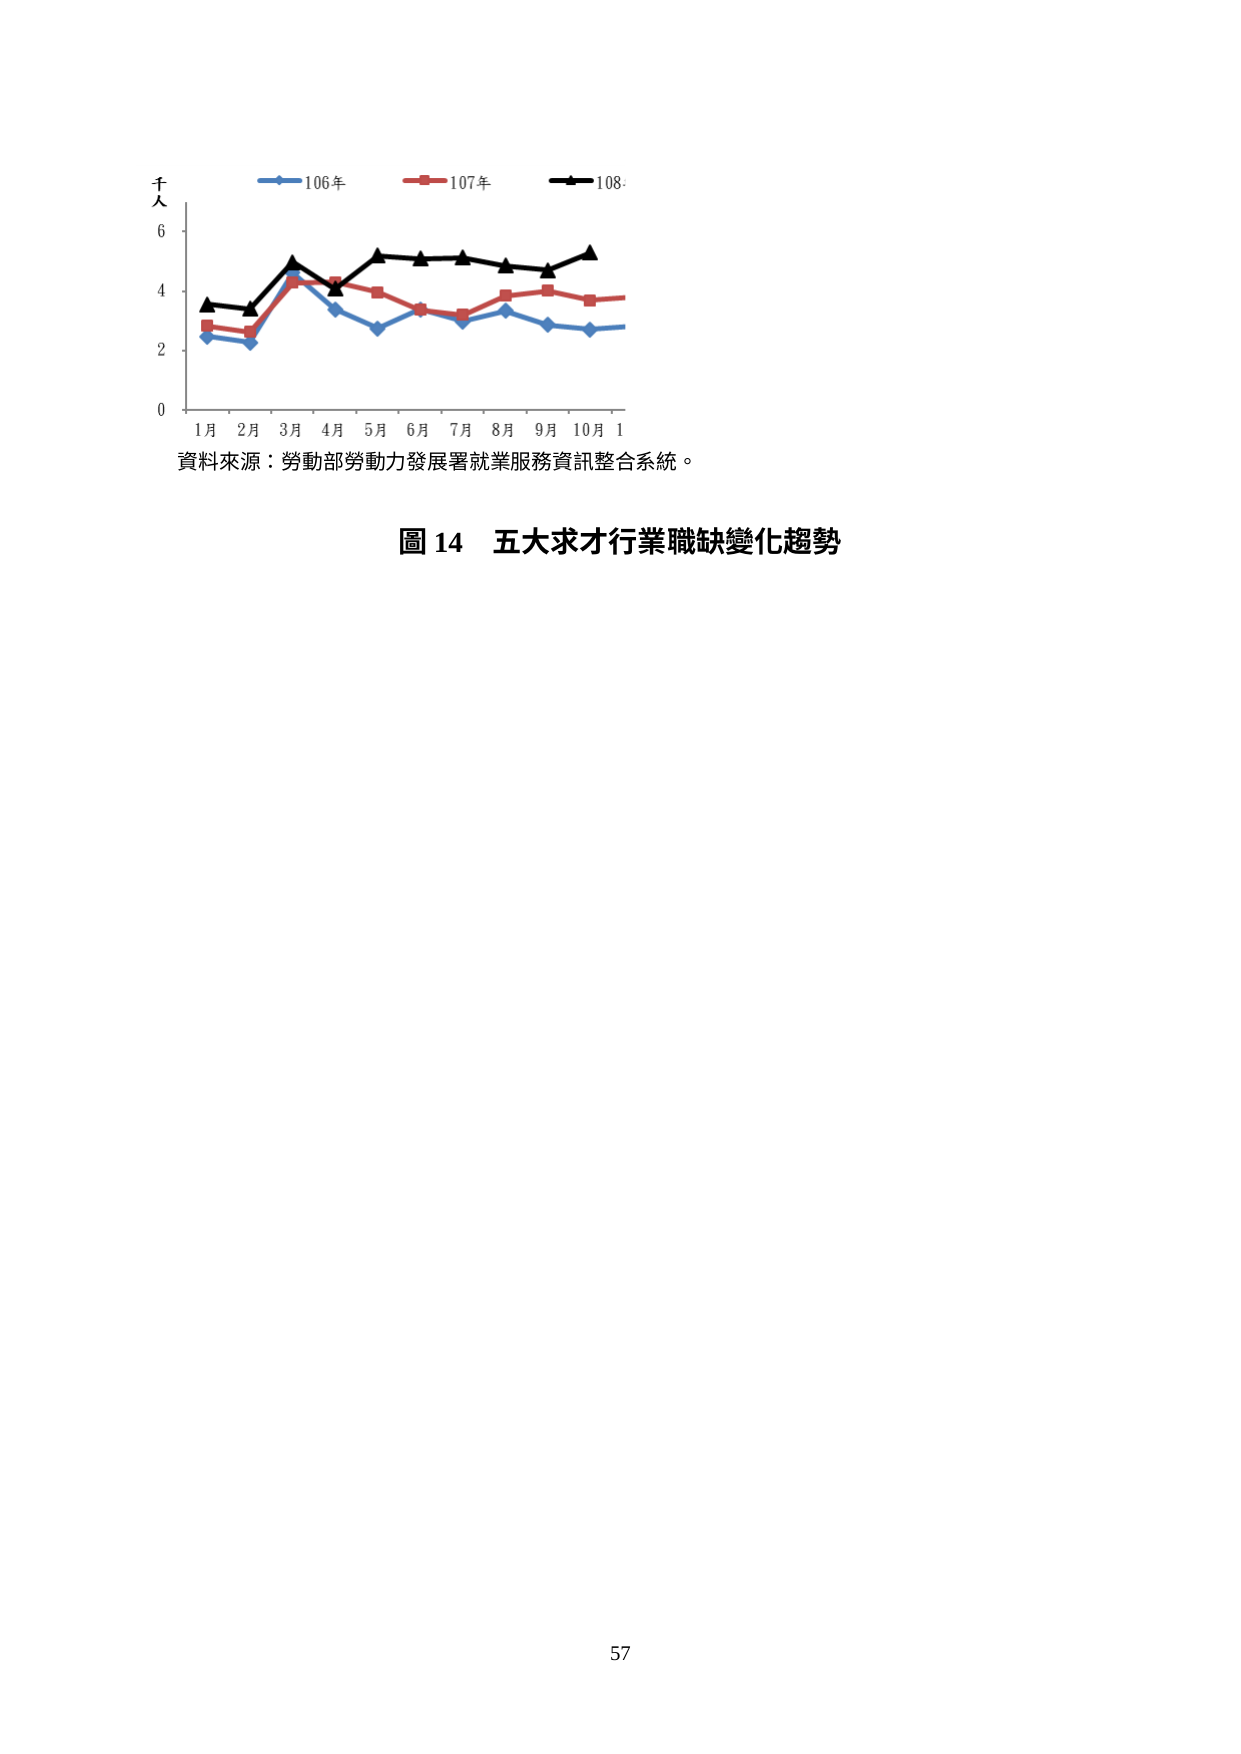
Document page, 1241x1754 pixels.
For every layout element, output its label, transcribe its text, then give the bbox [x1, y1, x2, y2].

text 圖14 五大求才行業職缺變化趨勢 [177, 500, 1063, 579]
picture [136, 165, 626, 438]
table_cell [125, 163, 626, 440]
table_cell [626, 163, 1115, 440]
text 資料來源：勞動部勞動力發展署就業服務資訊整合系統。 [177, 440, 1063, 480]
